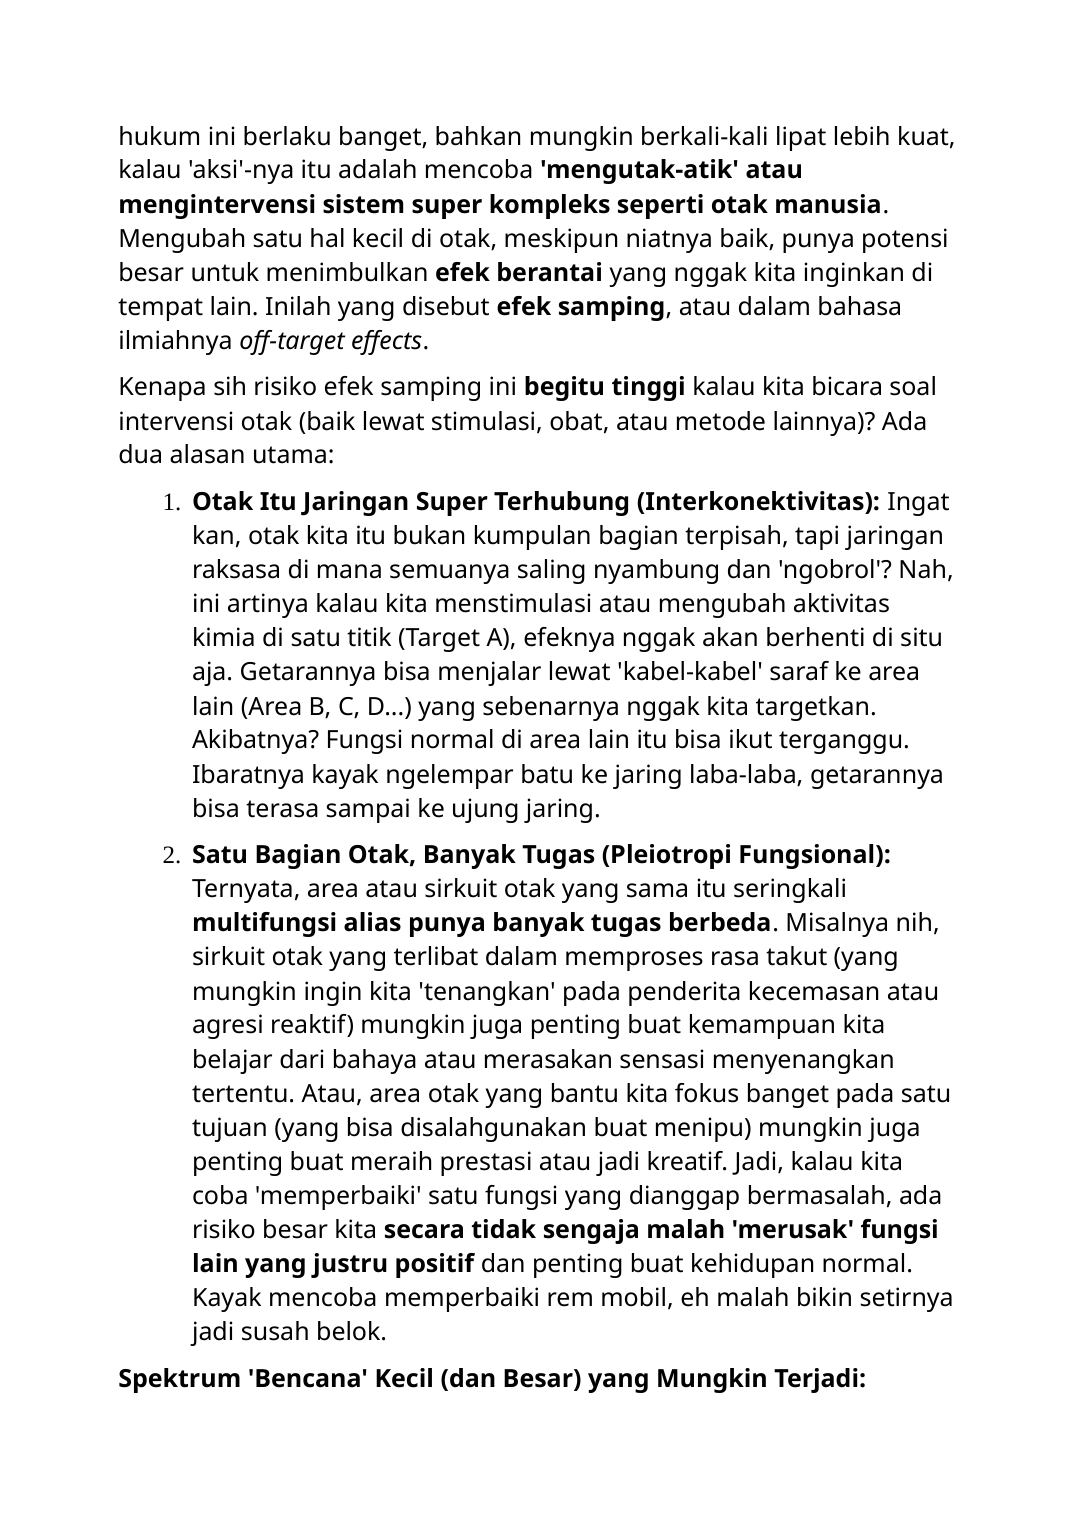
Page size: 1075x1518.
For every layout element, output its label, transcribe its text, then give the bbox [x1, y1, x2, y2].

text Kenapa sih risiko efek samping ini begitu tinggi kalau kita bicara soal intervensi otak (baik lewat stimulasi, obat, atau metode lainnya)? Ada dua alasan utama: [118, 369, 957, 471]
text Spektrum 'Bencana' Kecil (dan Besar) yang Mungkin Terjadi: [118, 1360, 957, 1394]
list Satu Bagian Otak, Banyak Tugas (Pleiotropi Fungsional): Ternyata, area atau sirkuit otak yang sama itu seringkali multifungsi alias punya banyak tugas berbeda. Misalnya nih, sirkuit otak yang terlibat dalam memproses rasa takut (yang mungkin ingin kita 'tenangkan' pada penderita kecemasan atau agresi reaktif) mungkin juga penting buat kemampuan kita belajar dari bahaya atau merasakan sensasi menyenangkan tertentu. Atau, area otak yang bantu kita fokus banget pada satu tujuan (yang bisa disalahgunakan buat menipu) mungkin juga penting buat meraih prestasi atau jadi kreatif. Jadi, kalau kita coba 'memperbaiki' satu fungsi yang dianggap bermasalah, ada risiko besar kita secara tidak sengaja malah 'merusak' fungsi lain yang justru positif dan penting buat kehidupan normal. Kayak mencoba memperbaiki rem mobil, eh malah bikin setirnya jadi susah belok. [162, 837, 957, 1348]
text hukum ini berlaku banget, bahkan mungkin berkali-kali lipat lebih kuat, kalau 'aksi'-nya itu adalah mencoba 'mengutak-atik' atau mengintervensi sistem super kompleks seperti otak manusia. Mengubah satu hal kecil di otak, meskipun niatnya baik, punya potensi besar untuk menimbulkan efek berantai yang nggak kita inginkan di tempat lain. Inilah yang disebut efek samping, atau dalam bahasa ilmiahnya off-target effects. [118, 118, 957, 357]
list Otak Itu Jaringan Super Terhubung (Interkonektivitas): Ingat kan, otak kita itu bukan kumpulan bagian terpisah, tapi jaringan raksasa di mana semuanya saling nyambung dan 'ngobrol'? Nah, ini artinya kalau kita menstimulasi atau mengubah aktivitas kimia di satu titik (Target A), efeknya nggak akan berhenti di situ aja. Getarannya bisa menjalar lewat 'kabel-kabel' saraf ke area lain (Area B, C, D...) yang sebenarnya nggak kita targetkan. Akibatnya? Fungsi normal di area lain itu bisa ikut terganggu. Ibaratnya kayak ngelempar batu ke jaring laba-laba, getarannya bisa terasa sampai ke ujung jaring. [162, 484, 957, 824]
